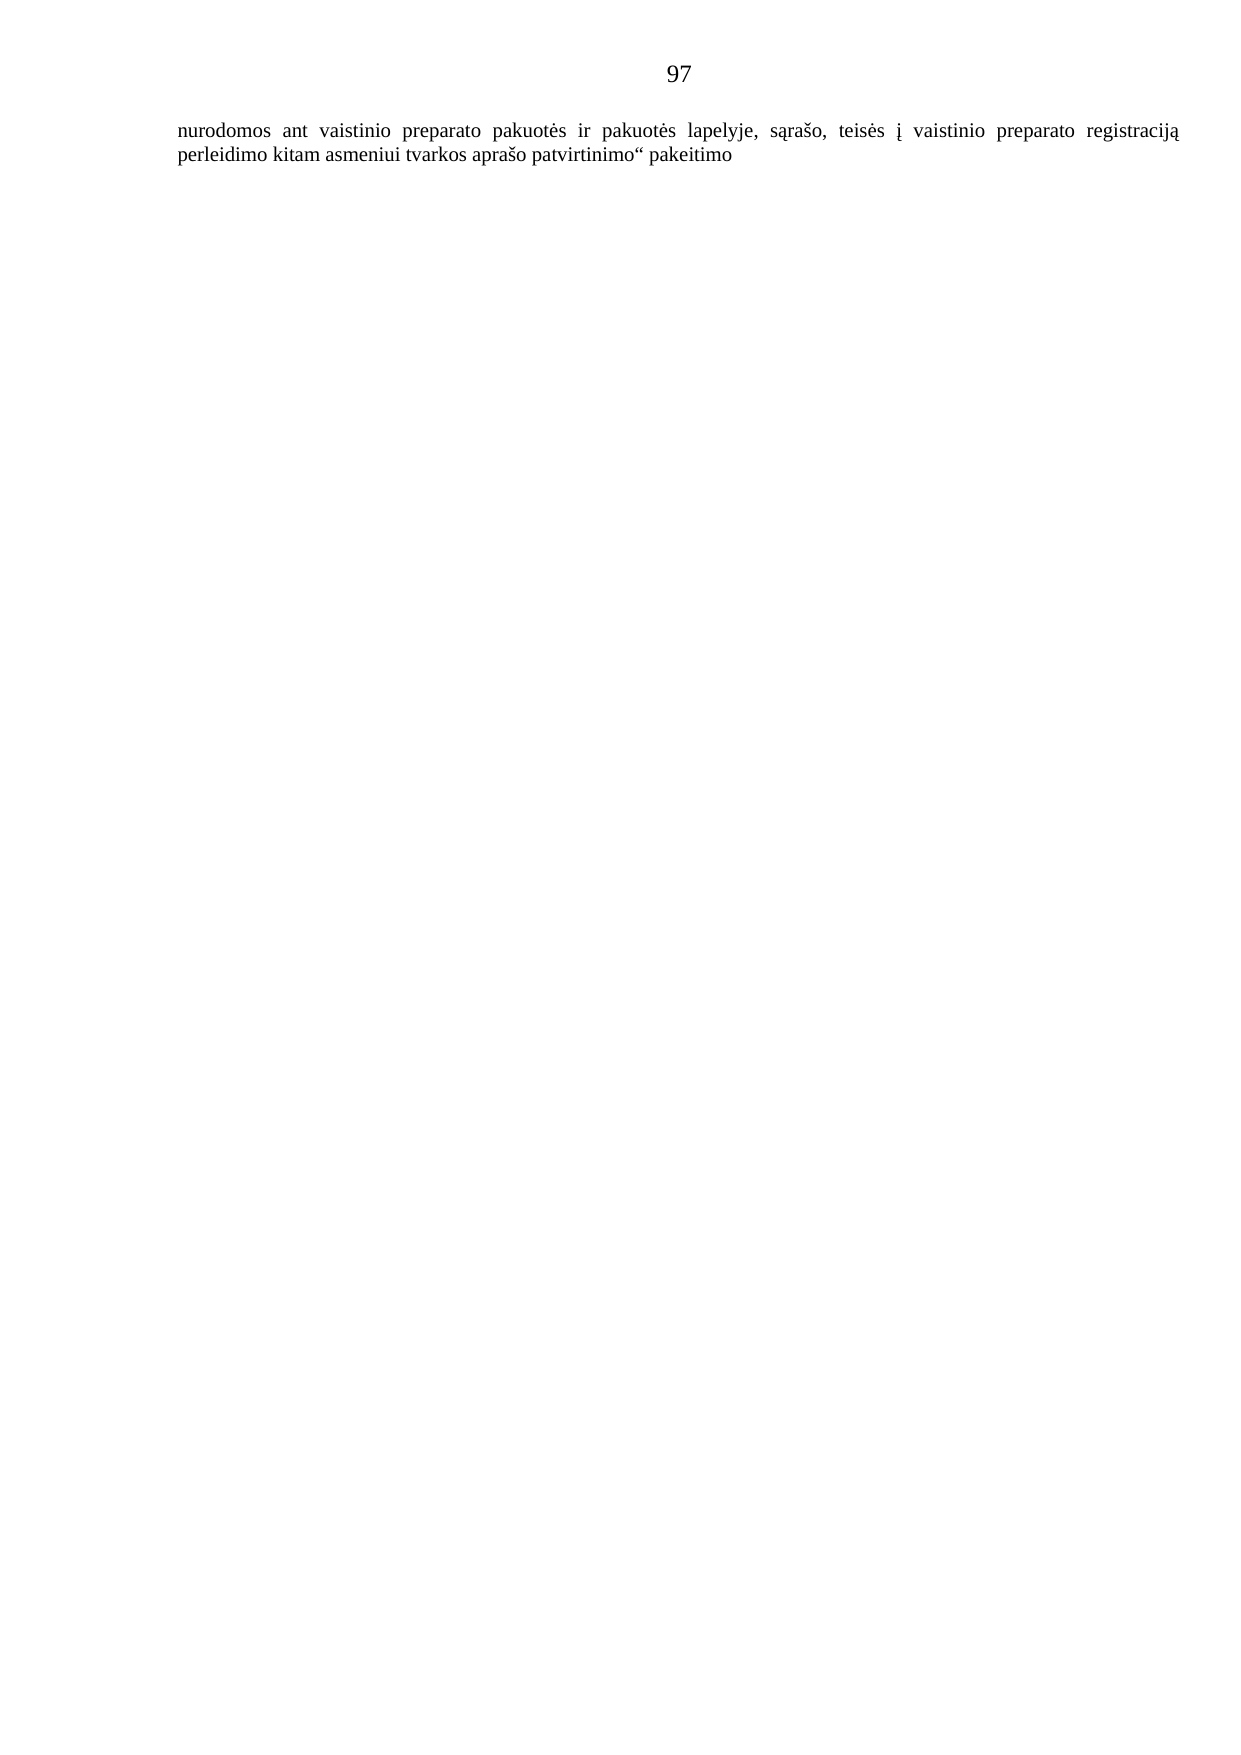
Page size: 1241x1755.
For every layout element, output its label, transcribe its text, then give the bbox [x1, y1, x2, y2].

text nurodomos ant vaistinio preparato pakuotės ir pakuotės lapelyje, sąrašo, teisės į vaistinio preparato registraciją perleidimo kitam asmeniui tvarkos aprašo patvirtinimo“ pakeitimo [177, 118, 1181, 166]
